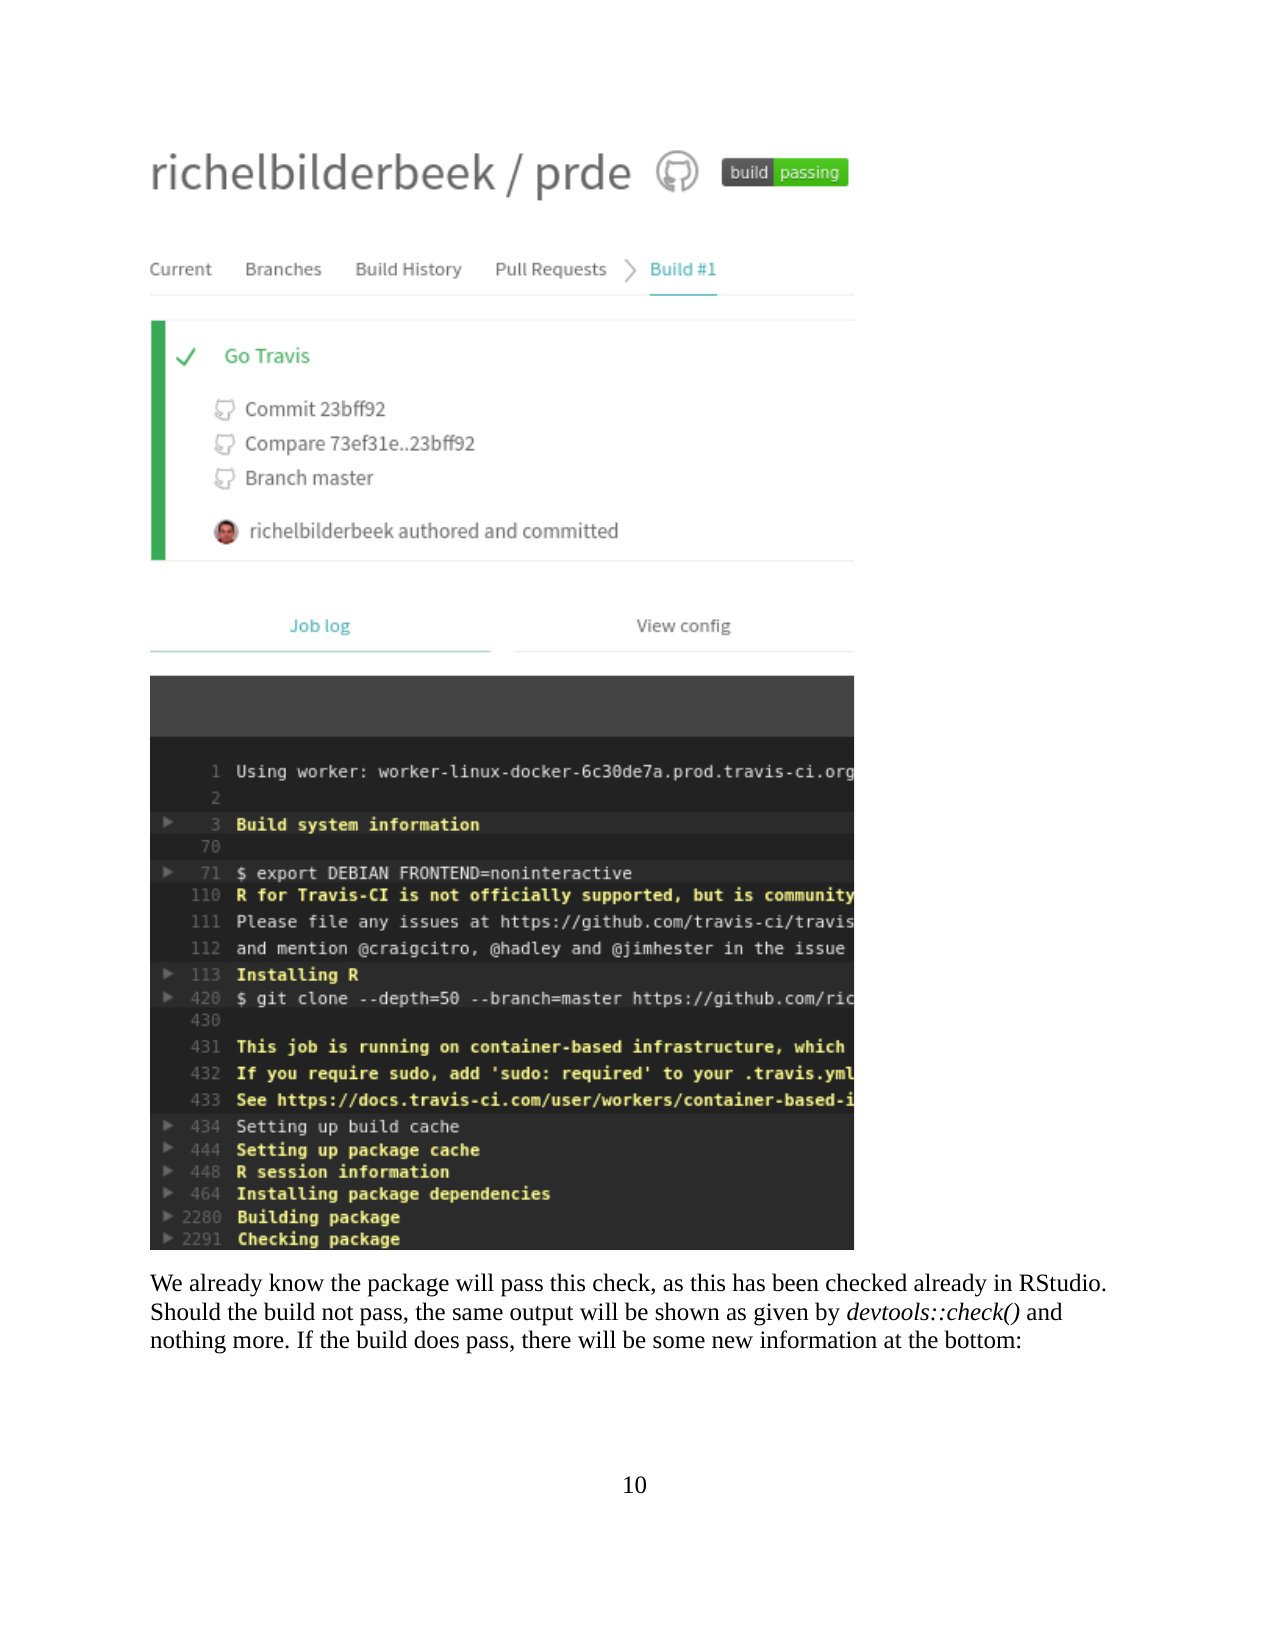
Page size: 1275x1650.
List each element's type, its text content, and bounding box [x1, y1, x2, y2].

text We already know the package will pass this check, as this has been checked already in RStudio. Should the build not pass, the same output will be shown as given by devtools::check() and nothing more. If the build does pass, there will be some new information at the bottom: [150, 1268, 1125, 1354]
picture [150, 150, 855, 1250]
